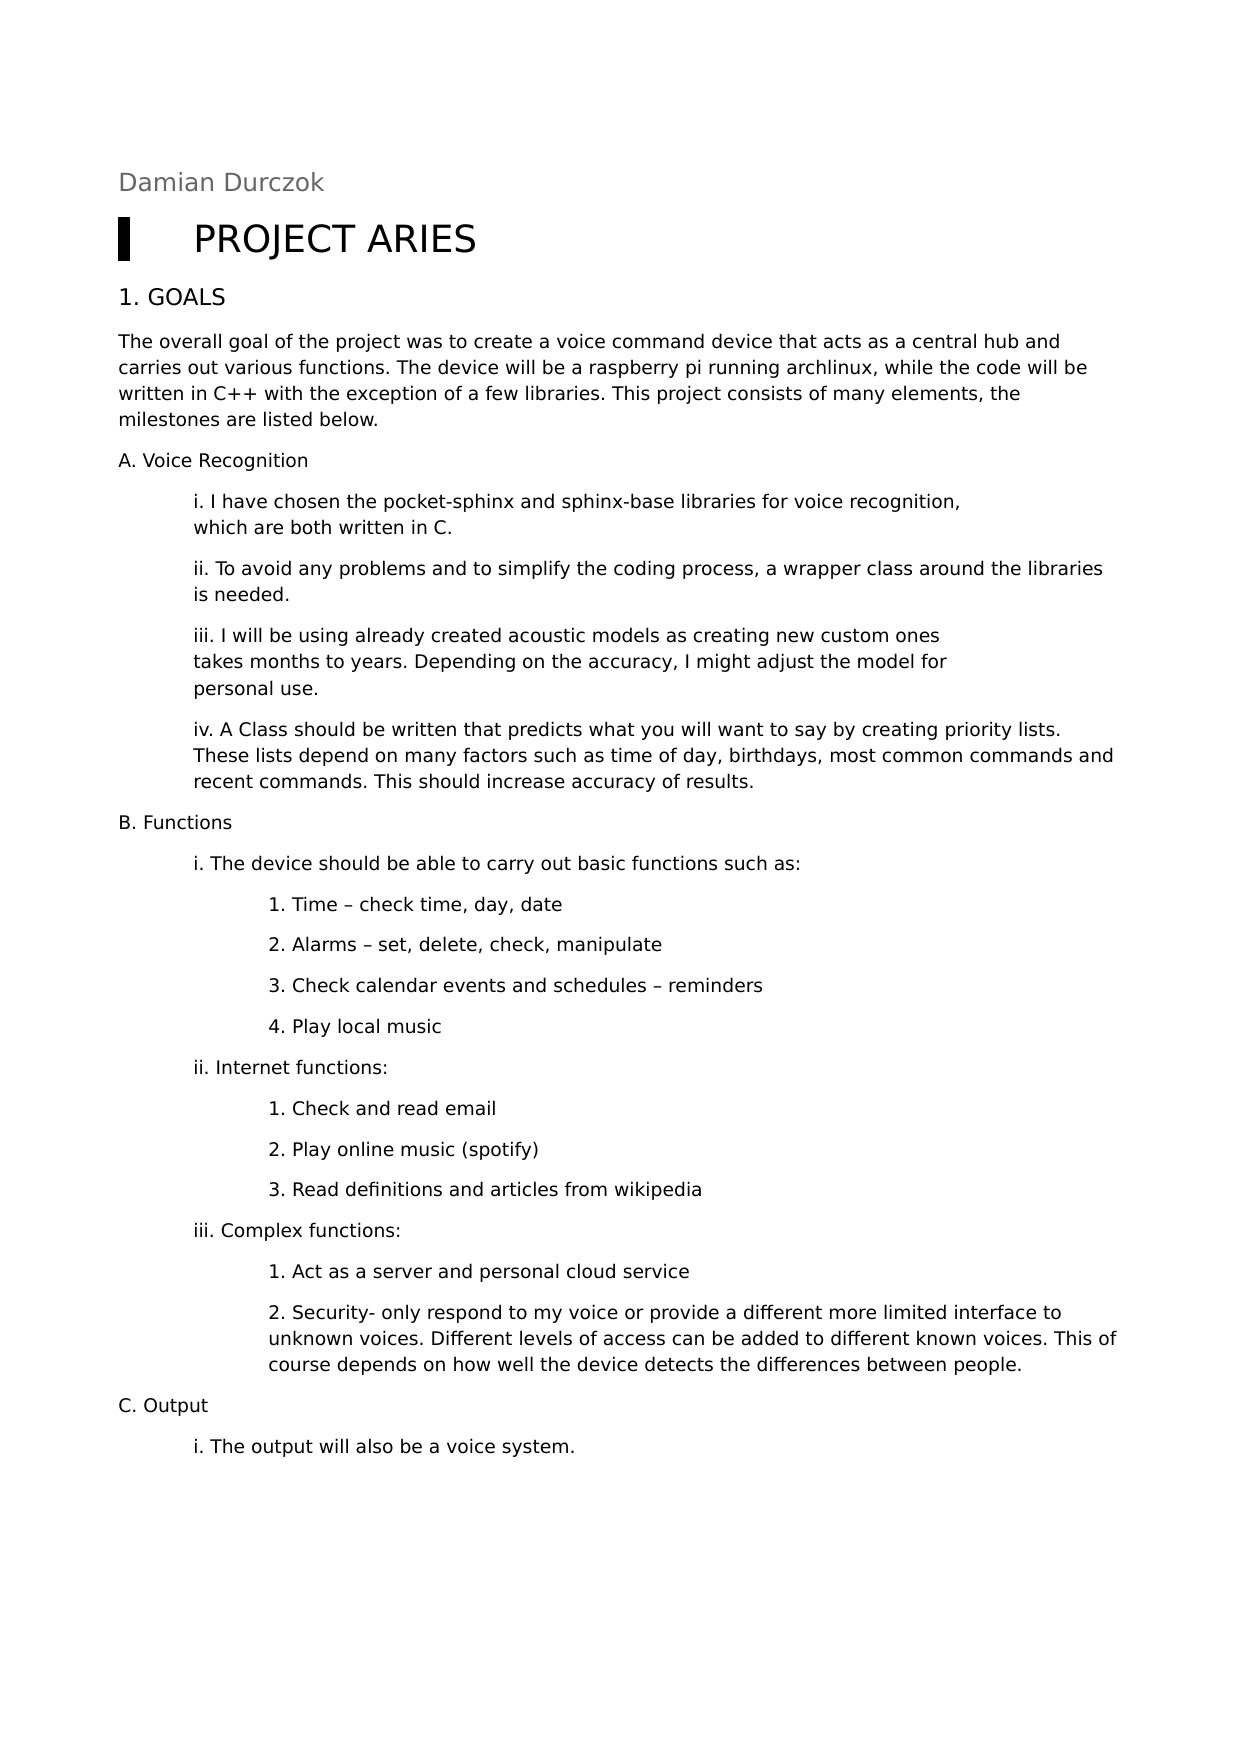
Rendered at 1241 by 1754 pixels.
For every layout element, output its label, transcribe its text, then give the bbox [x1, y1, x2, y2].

text ii. Internet functions: [118, 1057, 1122, 1079]
text . PROJECT ARIES [118, 217, 1122, 261]
text i. The output will also be a voice system. [118, 1436, 1122, 1458]
text 2. Play online music (spotify) [118, 1139, 1122, 1161]
text i. The device should be able to carry out basic functions such as: [118, 853, 1122, 875]
text 1. GOALS [118, 284, 1122, 311]
text 3. Read definitions and articles from wikipedia [118, 1179, 1122, 1201]
text iii. I will be using already created acoustic models as creating new custom ones takes months to years. Depending on the accuracy, I might adjust the model for personal use. [118, 625, 1122, 700]
text C. Output [118, 1395, 1122, 1417]
text 3. Check calendar events and schedules – reminders [118, 975, 1122, 997]
text A. Voice Recognition [118, 450, 1122, 472]
text 4. Play local music [118, 1016, 1122, 1038]
text 2. Security- only respond to my voice or provide a different more limited interface to unknown voices. Different levels of access can be added to different known voices. This of course depends on how well the device detects the differences between people. [118, 1302, 1122, 1376]
text iv. A Class should be written that predicts what you will want to say by creating priority lists. These lists depend on many factors such as time of day, birthdays, most common commands and recent commands. This should increase accuracy of results. [118, 719, 1122, 793]
text ii. To avoid any problems and to simplify the coding process, a wrapper class around the libraries is needed. [118, 558, 1122, 606]
text 2. Alarms – set, delete, check, manipulate [118, 934, 1122, 956]
text iii. Complex functions: [118, 1220, 1122, 1242]
text 1. Check and read email [118, 1098, 1122, 1120]
text B. Functions [118, 812, 1122, 834]
text 1. Time – check time, day, date [118, 894, 1122, 916]
text The overall goal of the project was to create a voice command device that acts as a central hub and carries out various functions. The device will be a raspberry pi running archlinux, while the code will be written in C++ with the exception of a few libraries. This project consists of many elements, the milestones are listed below. [118, 331, 1122, 431]
text Damian Durczok [118, 168, 1122, 197]
text i. I have chosen the pocket-sphinx and sphinx-base libraries for voice recognition, which are both written in C. [118, 491, 1122, 539]
text 1. Act as a server and personal cloud service [118, 1261, 1122, 1283]
